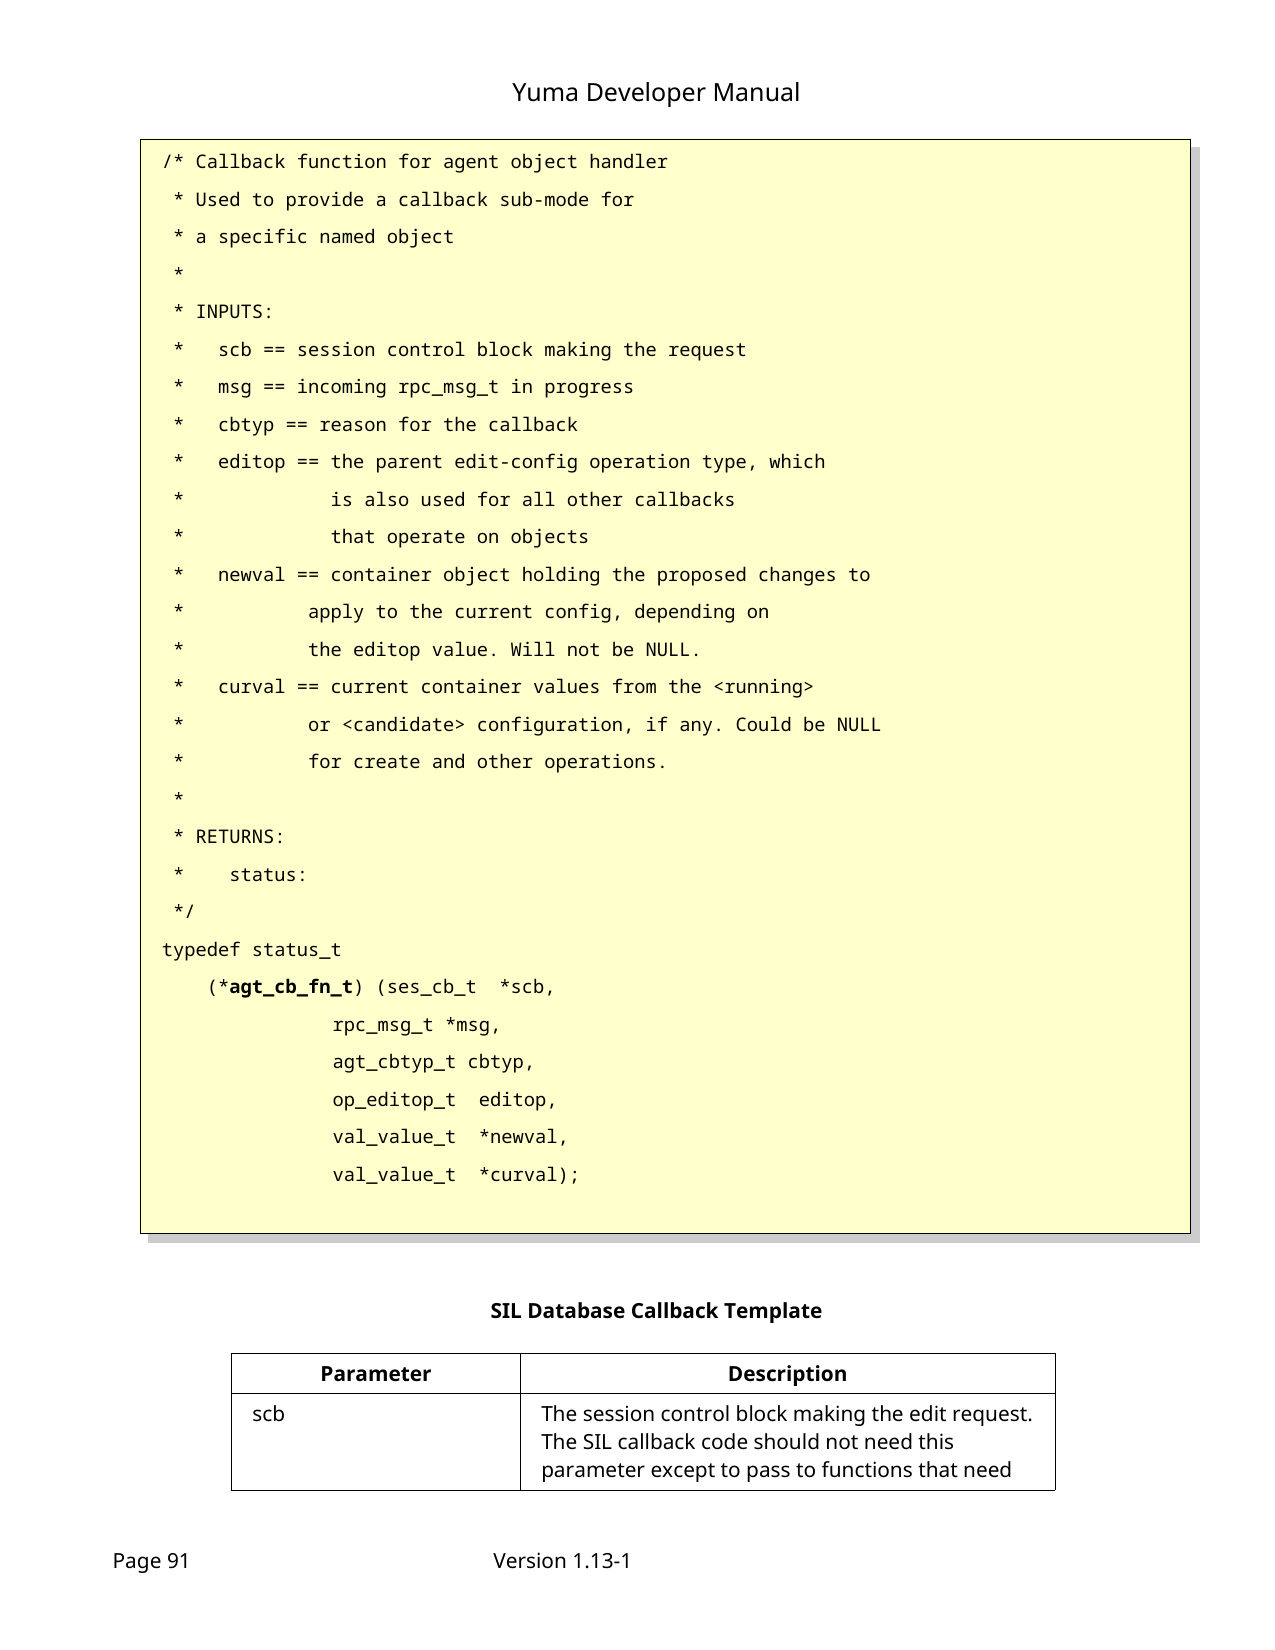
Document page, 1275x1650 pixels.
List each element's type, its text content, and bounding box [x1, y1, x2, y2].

text * apply to the current config, depending on [141, 588, 1190, 624]
text /* Callback function for agent object handler [141, 140, 1190, 174]
text * is also used for all other callbacks [141, 476, 1190, 512]
text agt_cbtyp_t cbtyp, [141, 1038, 1190, 1074]
text * INPUTS: [141, 288, 1190, 324]
text * newval == container object holding the proposed changes to [141, 551, 1190, 587]
text * for create and other operations. [141, 738, 1190, 774]
text * [141, 776, 1190, 812]
text typedef status_t [141, 926, 1190, 962]
text * scb == session control block making the request [141, 326, 1190, 362]
text op_editop_t editop, [141, 1076, 1190, 1112]
text * the editop value. Will not be NULL. [141, 626, 1190, 662]
table_cell The session control block making the edit request. The SIL callback code should not need this parameter except to pass to functions that need [521, 1394, 1055, 1490]
text * msg == incoming rpc_msg_t in progress [141, 363, 1190, 399]
text */ [141, 888, 1190, 924]
text * or <candidate> configuration, if any. Could be NULL [141, 701, 1190, 737]
text val_value_t *curval); [141, 1151, 1190, 1187]
table_header Description [521, 1354, 1055, 1393]
text * [141, 251, 1190, 287]
text * cbtyp == reason for the callback [141, 401, 1190, 437]
text * Used to provide a callback sub-mode for [141, 176, 1190, 212]
text rpc_msg_t *msg, [141, 1001, 1190, 1037]
table_header Parameter [232, 1354, 520, 1393]
text * editop == the parent edit-config operation type, which [141, 438, 1190, 474]
subtitle SIL Database Callback Template [127, 1296, 1185, 1324]
text * status: [141, 851, 1190, 887]
text val_value_t *newval, [141, 1113, 1190, 1149]
text (*agt_cb_fn_t) (ses_cb_t *scb, [141, 963, 1190, 999]
text * a specific named object [141, 213, 1190, 249]
text * RETURNS: [141, 813, 1190, 849]
text * curval == current container values from the <running> [141, 663, 1190, 699]
table_cell scb [232, 1394, 520, 1490]
text * that operate on objects [141, 513, 1190, 549]
